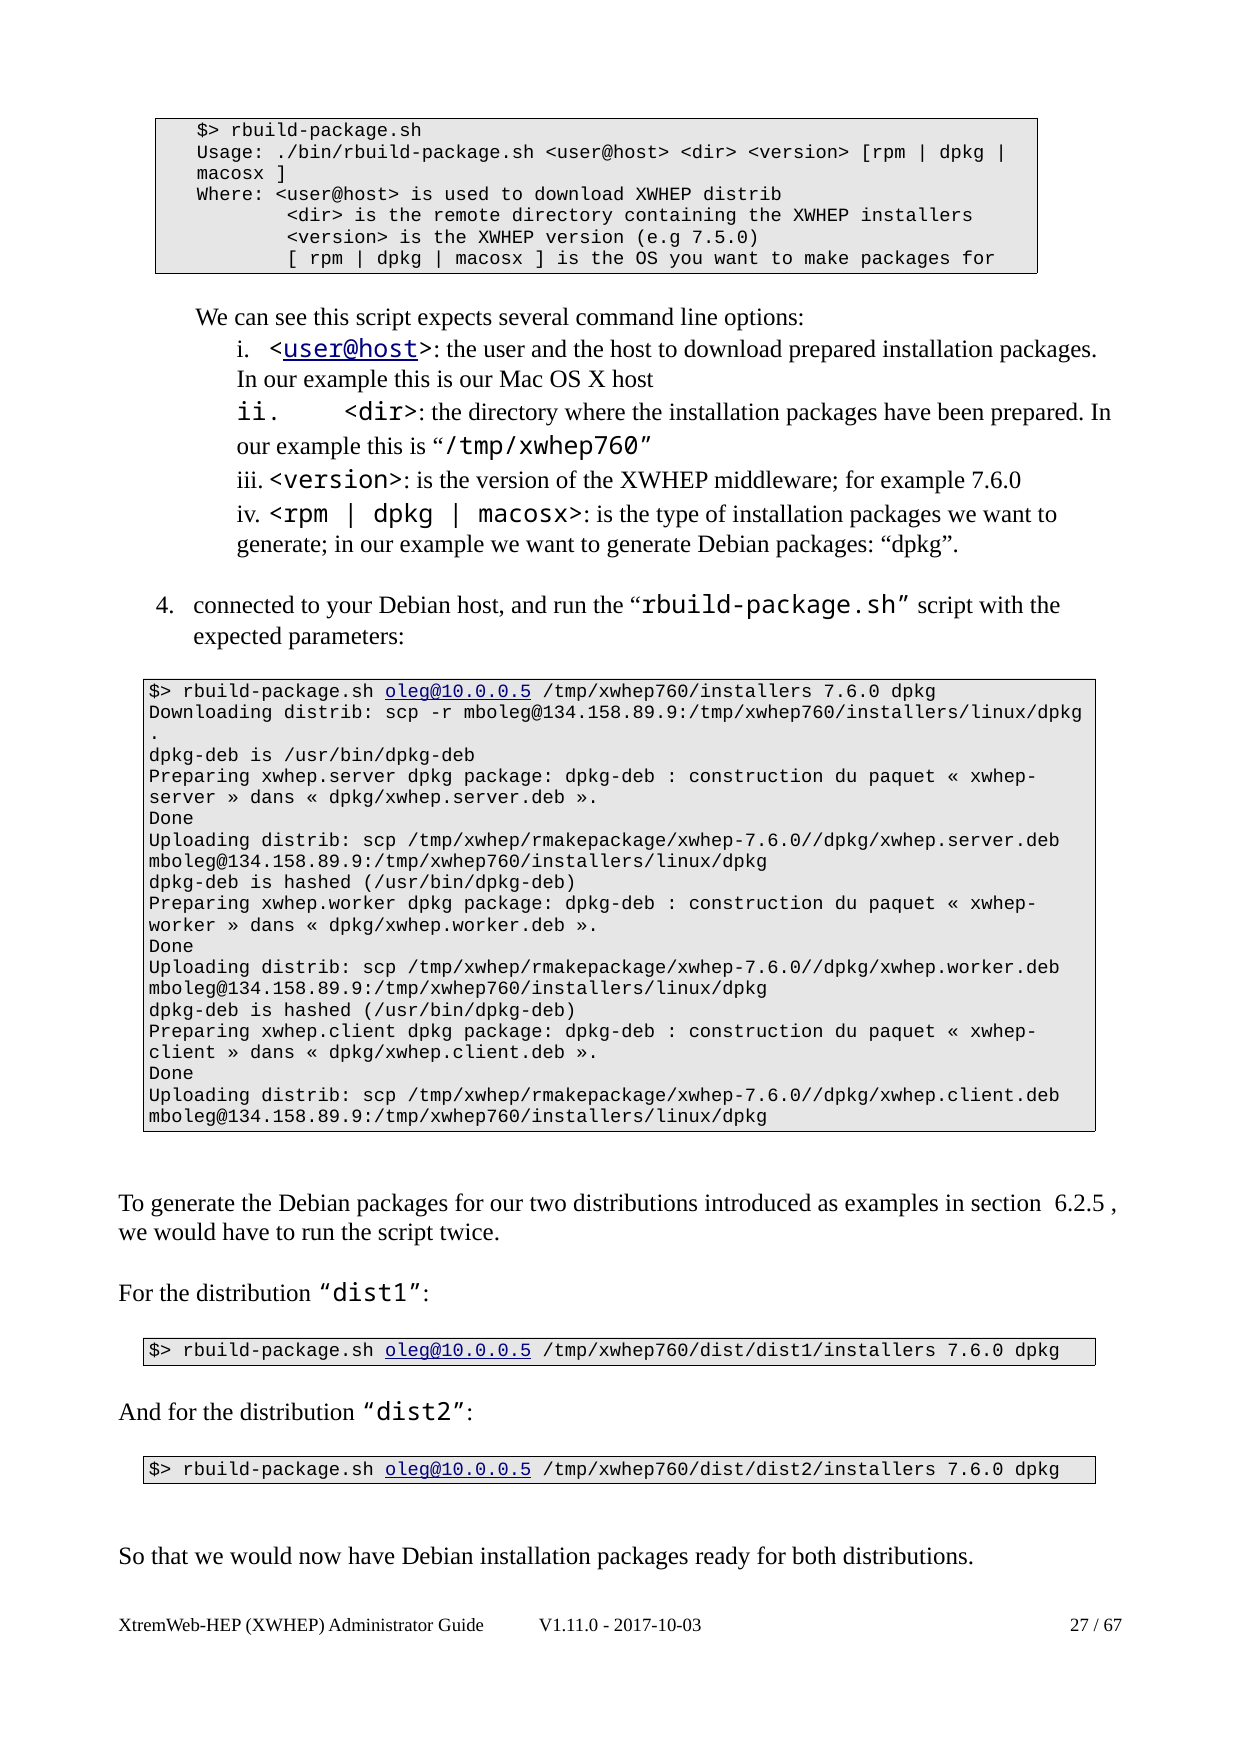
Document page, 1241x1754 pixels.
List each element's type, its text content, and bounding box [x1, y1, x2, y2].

list <dir>: the directory where the installation packages have been prepared. In our example this is “/tmp/xwhep760” [236, 393, 1121, 461]
list dpkg-deb is /usr/bin/dpkg-deb [144, 742, 1095, 763]
text For the distribution “dist1”: [118, 1274, 1122, 1309]
list Preparing xwhep.client dpkg package: dpkg-deb : construction du paquet « xwhep-client » dans « dpkg/xwhep.client.deb ». [144, 1018, 1095, 1061]
list connected to your Debian host, and run the “rbuild-package.sh” script with the expected parameters: [156, 587, 1122, 650]
list Downloading distrib: scp -r mboleg@134.158.89.9:/tmp/xwhep760/installers/linux/dpkg . [144, 700, 1095, 742]
list Done [144, 806, 1095, 827]
list Uploading distrib: scp /tmp/xwhep/rmakepackage/xwhep-7.6.0//dpkg/xwhep.client.deb mboleg@134.158.89.9:/tmp/xwhep760/installers/linux/dpkg [144, 1082, 1095, 1131]
list $> rbuild-package.sh [156, 119, 1037, 139]
list <user@host>: the user and the host to download prepared installation packages. In our example this is our Mac OS X host [236, 330, 1121, 393]
list <dir> is the remote directory containing the XWHEP installers [156, 203, 1037, 224]
text So that we would now have Debian installation packages ready for both distributions. [118, 1541, 1122, 1570]
list Preparing xwhep.server dpkg package: dpkg-deb : construction du paquet « xwhep-server » dans « dpkg/xwhep.server.deb ». [144, 763, 1095, 806]
list Done [144, 933, 1095, 955]
list [ rpm | dpkg | macosx ] is the OS you want to make packages for [156, 246, 1037, 273]
list <rpm | dpkg | macosx>: is the type of installation packages we want to generate; in our example we want to generate Debian packages: “dpkg”. [236, 495, 1121, 558]
list Uploading distrib: scp /tmp/xwhep/rmakepackage/xwhep-7.6.0//dpkg/xwhep.worker.deb mboleg@134.158.89.9:/tmp/xwhep760/installers/linux/dpkg [144, 955, 1095, 997]
list <version> is the XWHEP version (e.g 7.5.0) [156, 224, 1037, 246]
text We can see this script expects several command line options: [195, 302, 1121, 330]
list Uploading distrib: scp /tmp/xwhep/rmakepackage/xwhep-7.6.0//dpkg/xwhep.server.deb mboleg@134.158.89.9:/tmp/xwhep760/installers/linux/dpkg [144, 827, 1095, 870]
list Usage: ./bin/rbuild-package.sh <user@host> <dir> <version> [rpm | dpkg | macosx ] [156, 139, 1037, 182]
list $> rbuild-package.sh oleg@10.0.0.5 /tmp/xwhep760/dist/dist1/installers 7.6.0 dpkg [144, 1339, 1095, 1365]
text To generate the Debian packages for our two distributions introduced as examples in section 6.2.5, we would have to run the script twice. [118, 1188, 1122, 1246]
list $> rbuild-package.sh oleg@10.0.0.5 /tmp/xwhep760/installers 7.6.0 dpkg [144, 680, 1095, 700]
list dpkg-deb is hashed (/usr/bin/dpkg-deb) [144, 997, 1095, 1018]
list <version>: is the version of the XWHEP middleware; for example 7.6.0 [236, 461, 1121, 495]
list Preparing xwhep.worker dpkg package: dpkg-deb : construction du paquet « xwhep-worker » dans « dpkg/xwhep.worker.deb ». [144, 891, 1095, 933]
list Where: <user@host> is used to download XWHEP distrib [156, 182, 1037, 203]
list Done [144, 1061, 1095, 1082]
text And for the distribution “dist2”: [118, 1393, 1122, 1427]
list dpkg-deb is hashed (/usr/bin/dpkg-deb) [144, 870, 1095, 891]
list $> rbuild-package.sh oleg@10.0.0.5 /tmp/xwhep760/dist/dist2/installers 7.6.0 dpkg [144, 1457, 1095, 1483]
